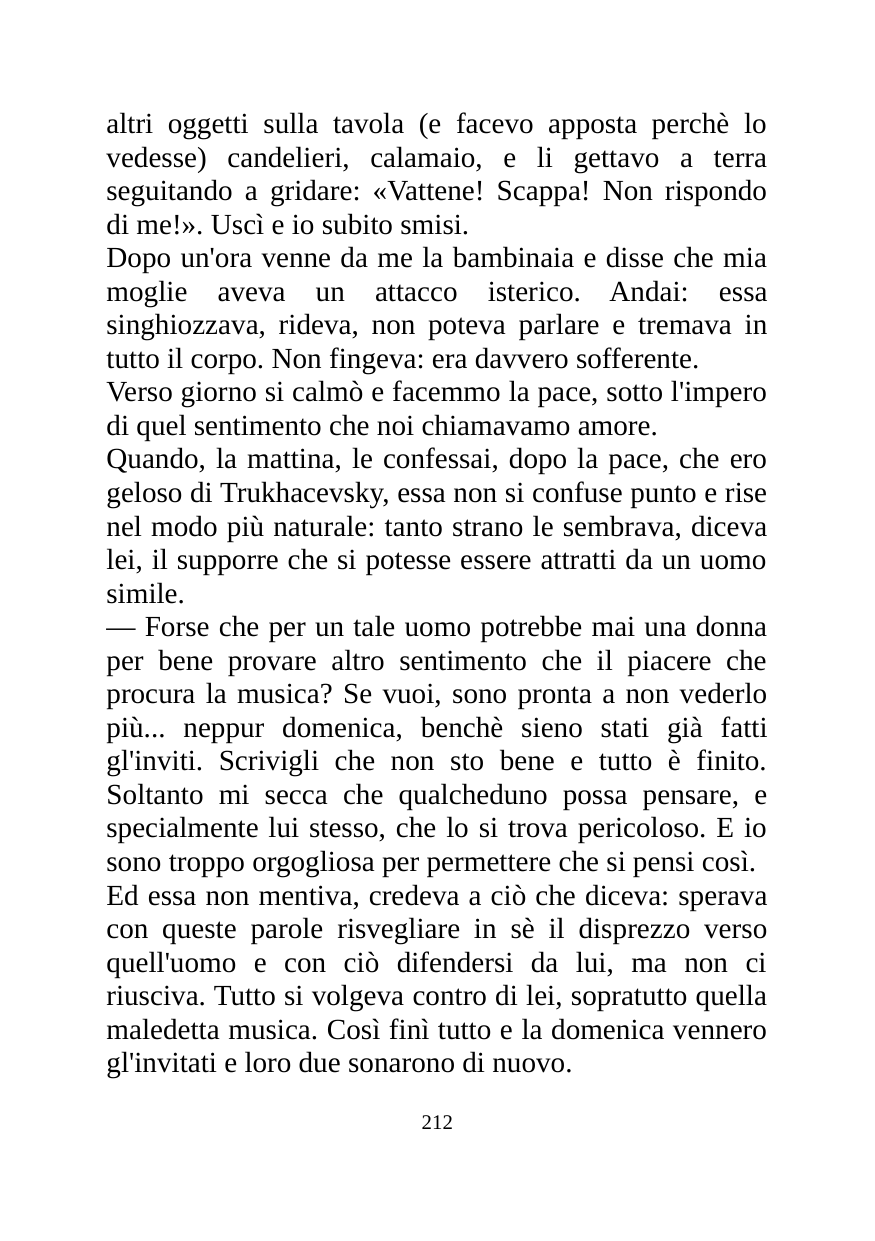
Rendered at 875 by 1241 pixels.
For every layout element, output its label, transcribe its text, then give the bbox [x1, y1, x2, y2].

text Verso giorno si calmò e facemmo la pace, sotto l'impero di quel sentimento che noi chiamavamo amore. [106, 374, 768, 442]
text Dopo un'ora venne da me la bambinaia e disse che mia moglie aveva un attacco isterico. Andai: essa singhiozzava, rideva, non poteva parlare e tremava in tutto il corpo. Non fingeva: era davvero sofferente. [106, 240, 768, 374]
text Ed essa non mentiva, credeva a ciò che diceva: sperava con queste parole risvegliare in sè il disprezzo verso quell'uomo e con ciò difendersi da lui, ma non ci riusciva. Tutto si volgeva contro di lei, sopratutto quella maledetta musica. Così finì tutto e la domenica vennero gl'invitati e loro due sonarono di nuovo. [106, 878, 768, 1079]
text — Forse che per un tale uomo potrebbe mai una donna per bene provare altro sentimento che il piacere che procura la musica? Se vuoi, sono pronta a non vederlo più... neppur domenica, benchè sieno stati già fatti gl'inviti. Scrivigli che non sto bene e tutto è finito. Soltanto mi secca che qualcheduno possa pensare, e specialmente lui stesso, che lo si trova pericoloso. E io sono troppo orgogliosa per permettere che si pensi così. [106, 609, 768, 878]
text Quando, la mattina, le confessai, dopo la pace, che ero geloso di Trukhacevsky, essa non si confuse punto e rise nel modo più naturale: tanto strano le sembrava, diceva lei, il supporre che si potesse essere attratti da un uomo simile. [106, 442, 768, 609]
text altri oggetti sulla tavola (e facevo apposta perchè lo vedesse) candelieri, calamaio, e li gettavo a terra seguitando a gridare: «Vattene! Scappa! Non rispondo di me!». Uscì e io subito smisi. [106, 106, 768, 240]
